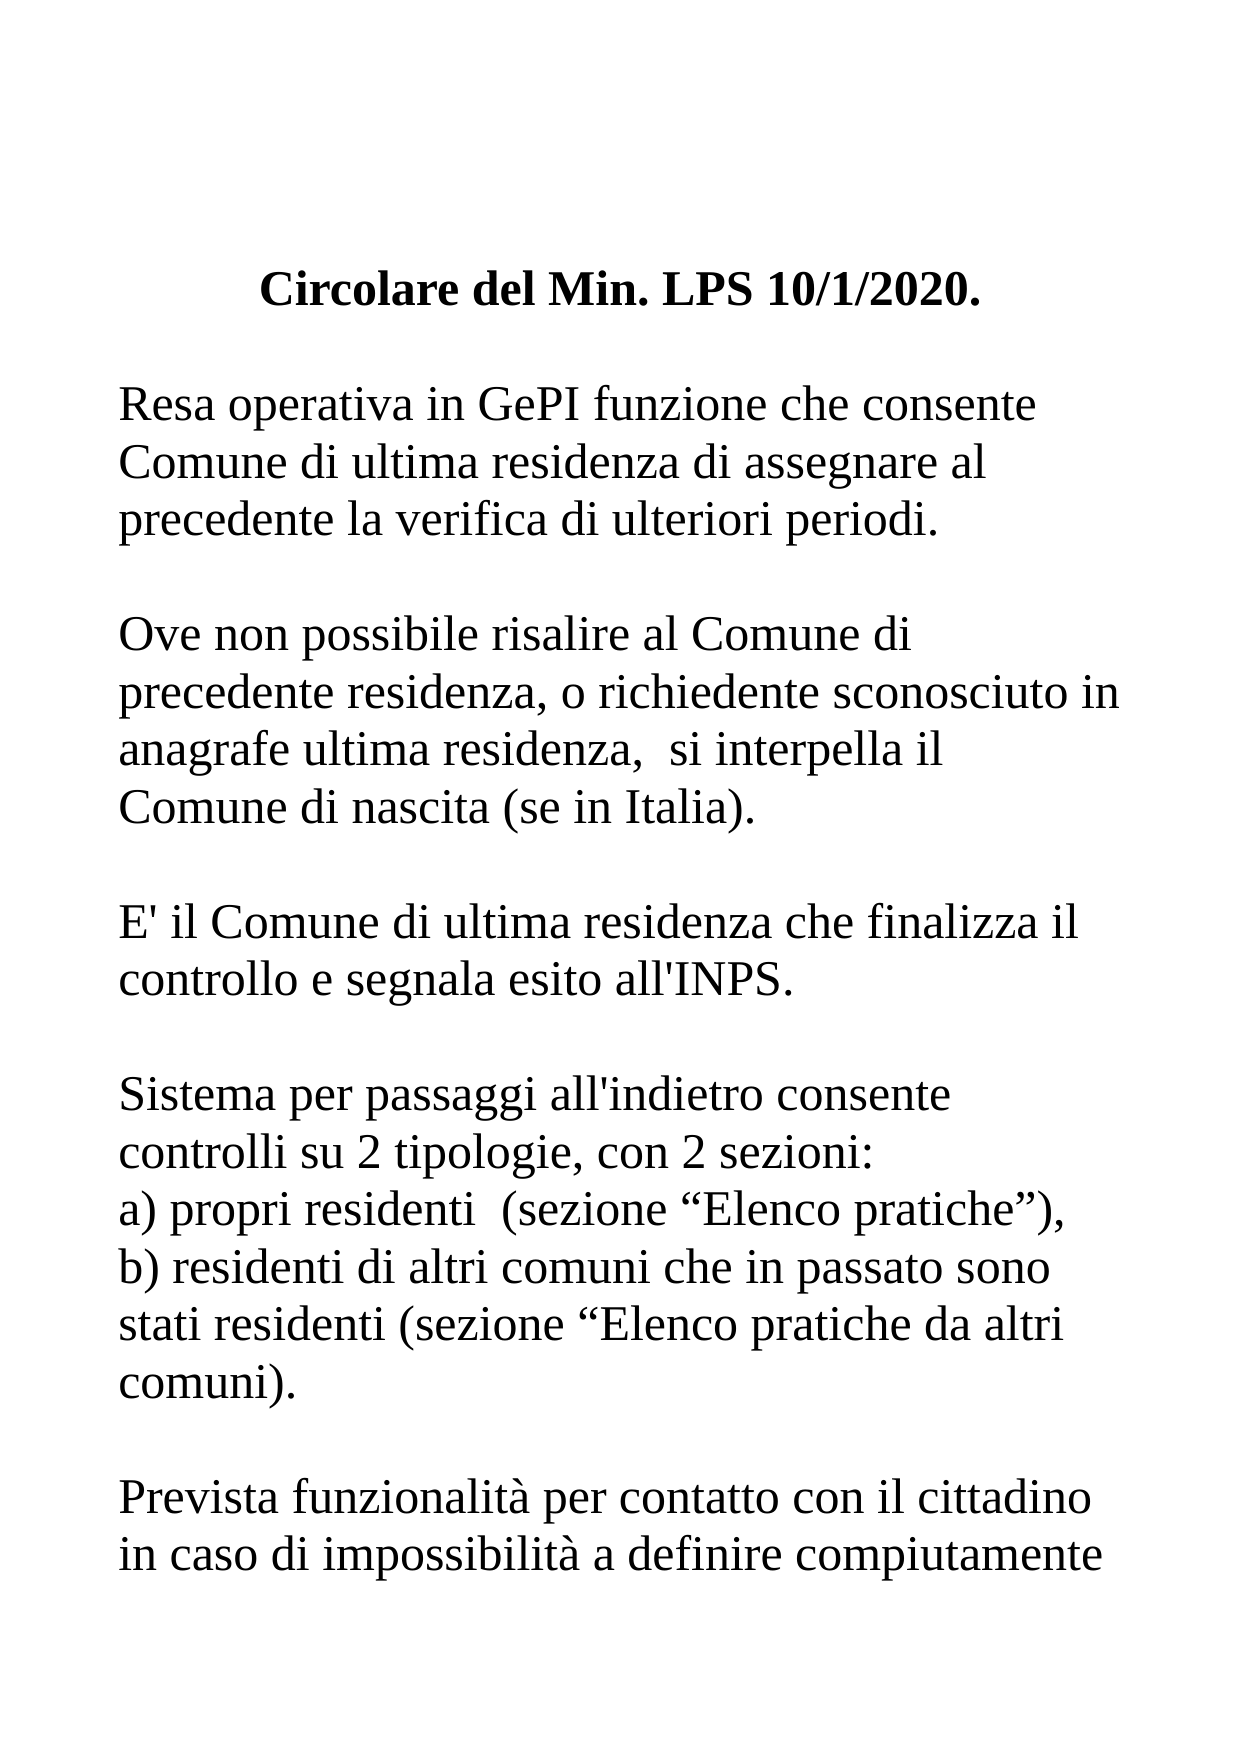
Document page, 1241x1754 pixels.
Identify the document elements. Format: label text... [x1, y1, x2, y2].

text b) residenti di altri comuni che in passato sono stati residenti (sezione “Elenco pratiche da altri comuni). [118, 1237, 1122, 1409]
text E' il Comune di ultima residenza che finalizza il controllo e segnala esito all'INPS. [118, 892, 1122, 1007]
text Sistema per passaggi all'indietro consente controlli su 2 tipologie, con 2 sezioni: [118, 1064, 1122, 1179]
text Circolare del Min. LPS 10/1/2020. [118, 259, 1122, 317]
text a) propri residenti (sezione “Elenco pratiche”), [118, 1179, 1122, 1237]
text Ove non possibile risalire al Comune di precedente residenza, o richiedente sconosciuto in anagrafe ultima residenza, si interpella il Comune di nascita (se in Italia). [118, 604, 1122, 834]
text Prevista funzionalità per contatto con il cittadino in caso di impossibilità a definire compiutamente [118, 1467, 1122, 1582]
text Resa operativa in GePI funzione che consente Comune di ultima residenza di assegnare al precedente la verifica di ulteriori periodi. [118, 374, 1122, 547]
